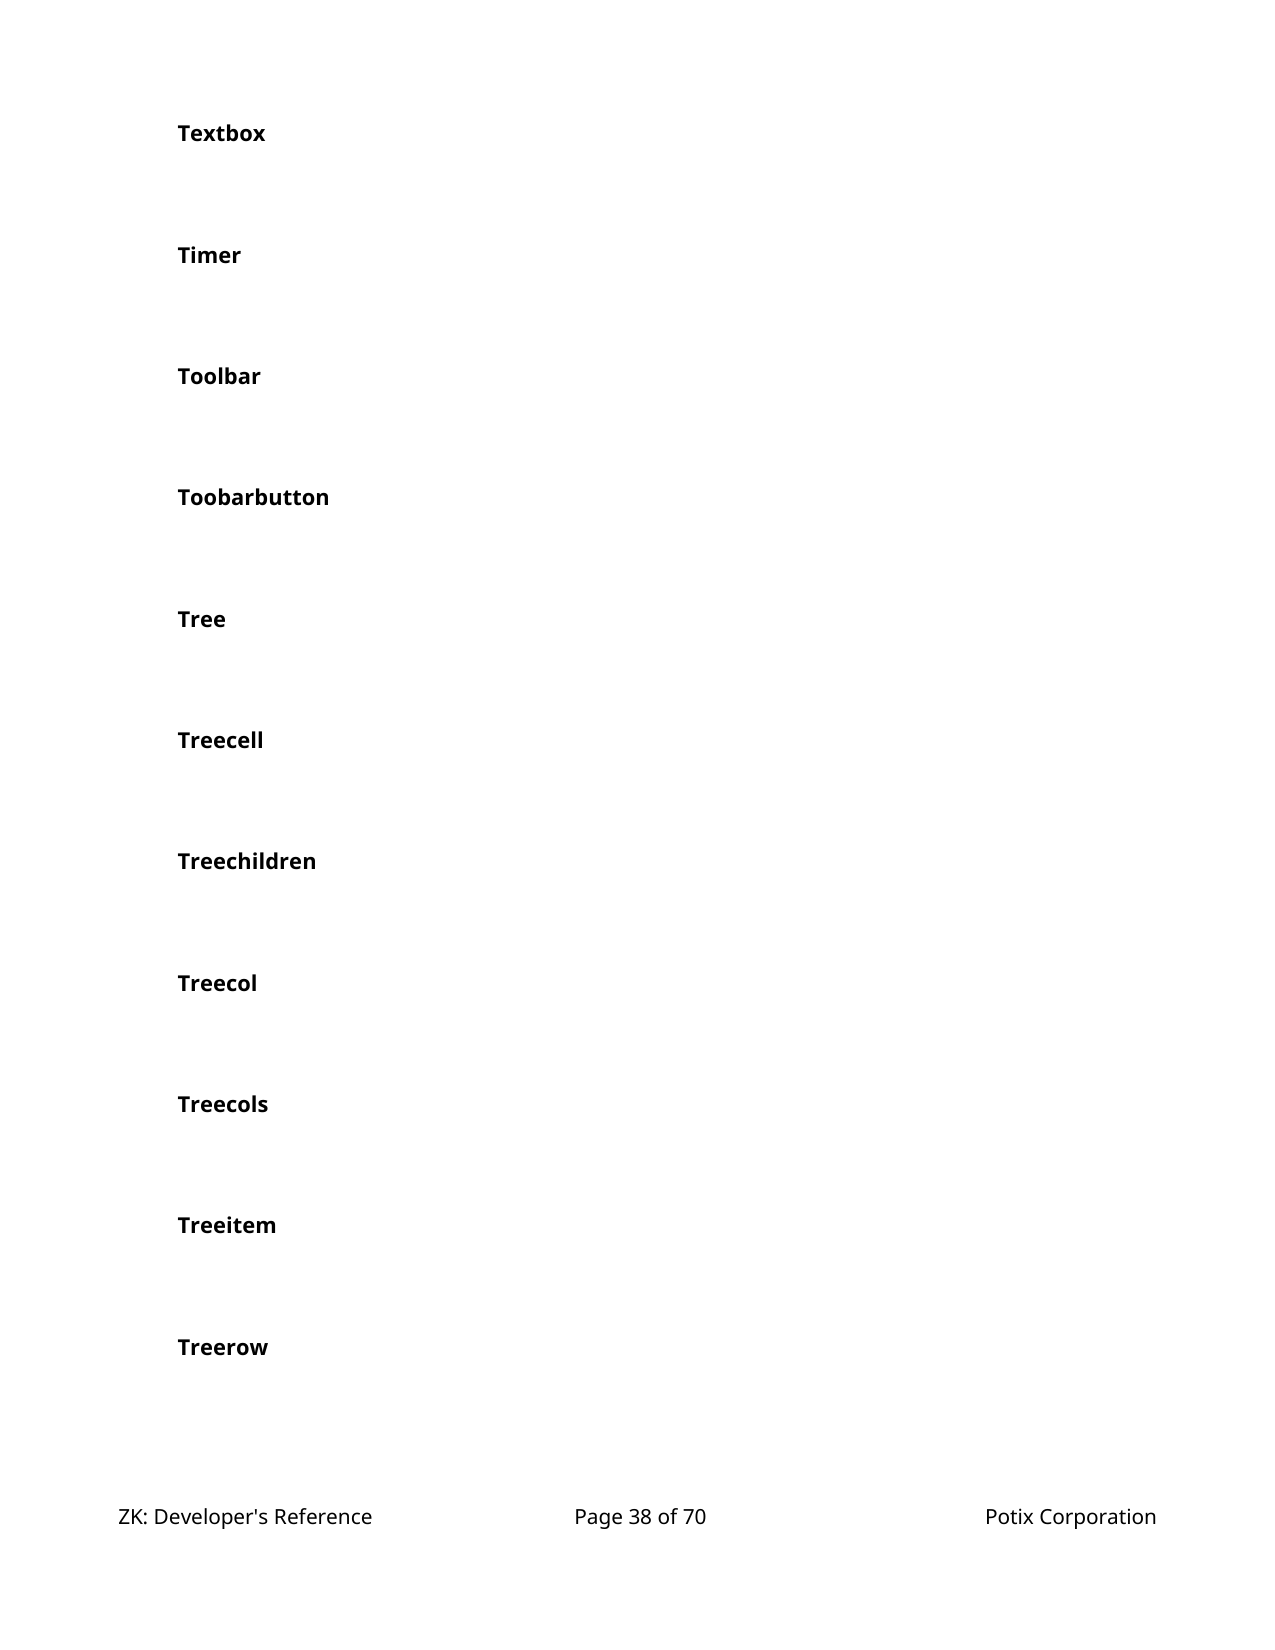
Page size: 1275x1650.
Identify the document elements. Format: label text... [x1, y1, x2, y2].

subtitle Tree [177, 603, 1157, 633]
subtitle Textbox [177, 118, 1157, 148]
subtitle Treechildren [177, 846, 1157, 876]
subtitle Treecol [177, 968, 1157, 998]
subtitle Timer [177, 239, 1157, 269]
subtitle Treecell [177, 725, 1157, 755]
subtitle Treecols [177, 1089, 1157, 1119]
subtitle Treeitem [177, 1210, 1157, 1240]
subtitle Toobarbutton [177, 482, 1157, 512]
subtitle Toolbar [177, 361, 1157, 391]
subtitle Treerow [177, 1332, 1157, 1362]
